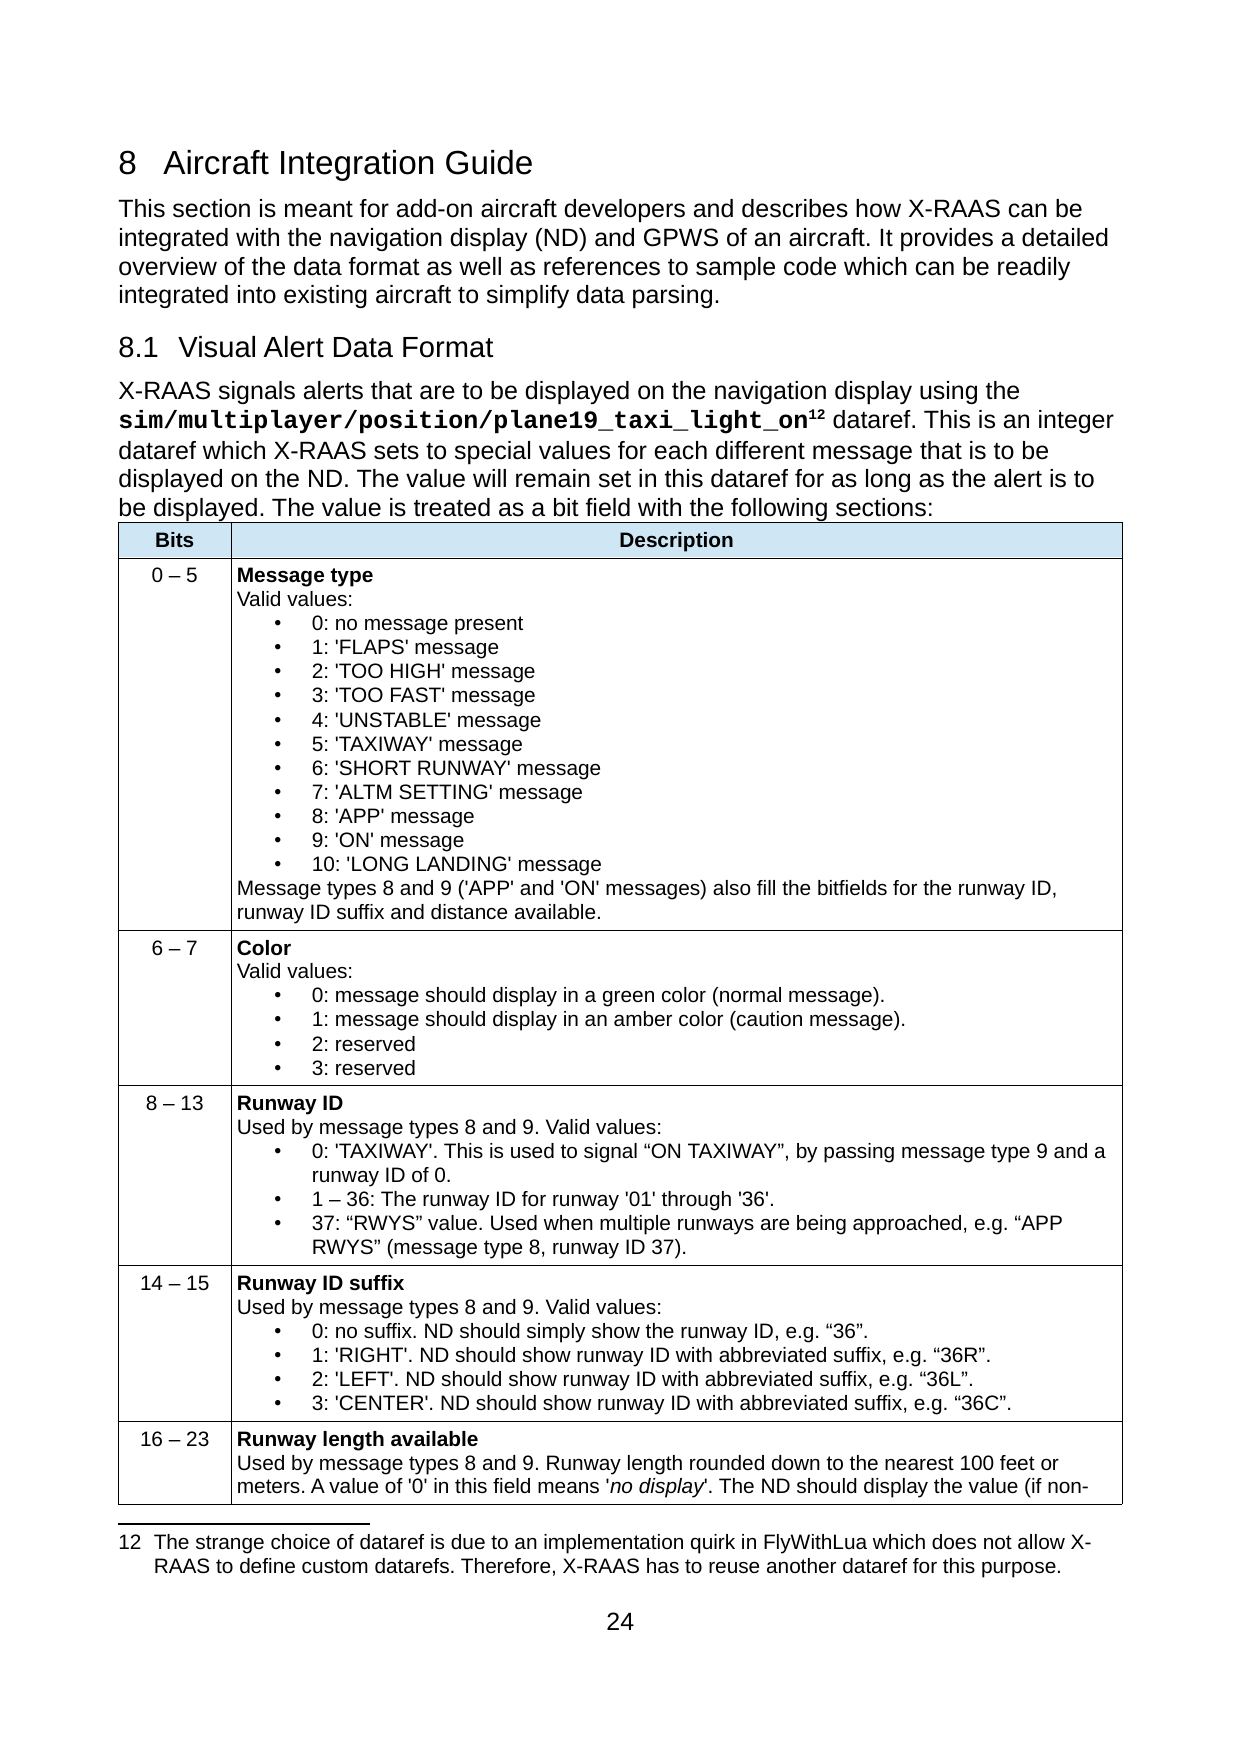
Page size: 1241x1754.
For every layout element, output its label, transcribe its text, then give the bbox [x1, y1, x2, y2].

table_cell 14 – 15 [119, 1266, 231, 1421]
text The strange choice of dataref is due to an implementation quirk in FlyWithLua which does not allow X-RAAS to define custom datarefs. Therefore, X-RAAS has to reuse another dataref for this purpose. [118, 1530, 1122, 1578]
table_cell 0 – 5 [119, 559, 231, 929]
table_cell Color Valid values: 0: message should display in a green color (normal message). 1: message should display in an amber color (caution message). 2: reserved 3: reserved [232, 931, 1122, 1085]
subtitle Aircraft Integration Guide [118, 143, 1122, 182]
table_header Bits [119, 523, 231, 557]
text X-RAAS signals alerts that are to be displayed on the navigation display using the sim/multiplayer/position/plane19_taxi_light_on dataref. This is an integer dataref which X-RAAS sets to special values for each different message that is to be displayed on the ND. The value will remain set in this dataref for as long as the alert is to be displayed. The value is treated as a bit field with the following sections: [118, 376, 1122, 522]
table_cell 8 – 13 [119, 1086, 231, 1265]
table_cell 6 – 7 [119, 931, 231, 1085]
subtitle Visual Alert Data Format [118, 330, 1122, 363]
table_header Description [232, 523, 1122, 557]
table_cell Message type Valid values: 0: no message present 1: 'FLAPS' message 2: 'TOO HIGH' message 3: 'TOO FAST' message 4: 'UNSTABLE' message 5: 'TAXIWAY' message 6: 'SHORT RUNWAY' message 7: 'ALTM SETTING' message 8: 'APP' message 9: 'ON' message 10: 'LONG LANDING' message Message types 8 and 9 ('APP' and 'ON' messages) also fill the bitfields for the runway ID, runway ID suffix and distance available. [232, 559, 1122, 929]
table_cell Runway length available Used by message types 8 and 9. Runway length rounded down to the nearest 100 feet or meters. A value of '0' in this field means 'no display'. The ND should display the value (if non- [232, 1422, 1122, 1504]
table_cell Runway ID suffix Used by message types 8 and 9. Valid values: 0: no suffix. ND should simply show the runway ID, e.g. “36”. 1: 'RIGHT'. ND should show runway ID with abbreviated suffix, e.g. “36R”. 2: 'LEFT'. ND should show runway ID with abbreviated suffix, e.g. “36L”. 3: 'CENTER'. ND should show runway ID with abbreviated suffix, e.g. “36C”. [232, 1266, 1122, 1421]
text This section is meant for add-on aircraft developers and describes how X-RAAS can be integrated with the navigation display (ND) and GPWS of an aircraft. It provides a detailed overview of the data format as well as references to sample code which can be readily integrated into existing aircraft to simplify data parsing. [118, 194, 1122, 309]
table_cell Runway ID Used by message types 8 and 9. Valid values: 0: 'TAXIWAY'. This is used to signal “ON TAXIWAY”, by passing message type 9 and a runway ID of 0. 1 – 36: The runway ID for runway '01' through '36'. 37: “RWYS” value. Used when multiple runways are being approached, e.g. “APP RWYS” (message type 8, runway ID 37). [232, 1086, 1122, 1265]
table_cell 16 – 23 [119, 1422, 231, 1504]
